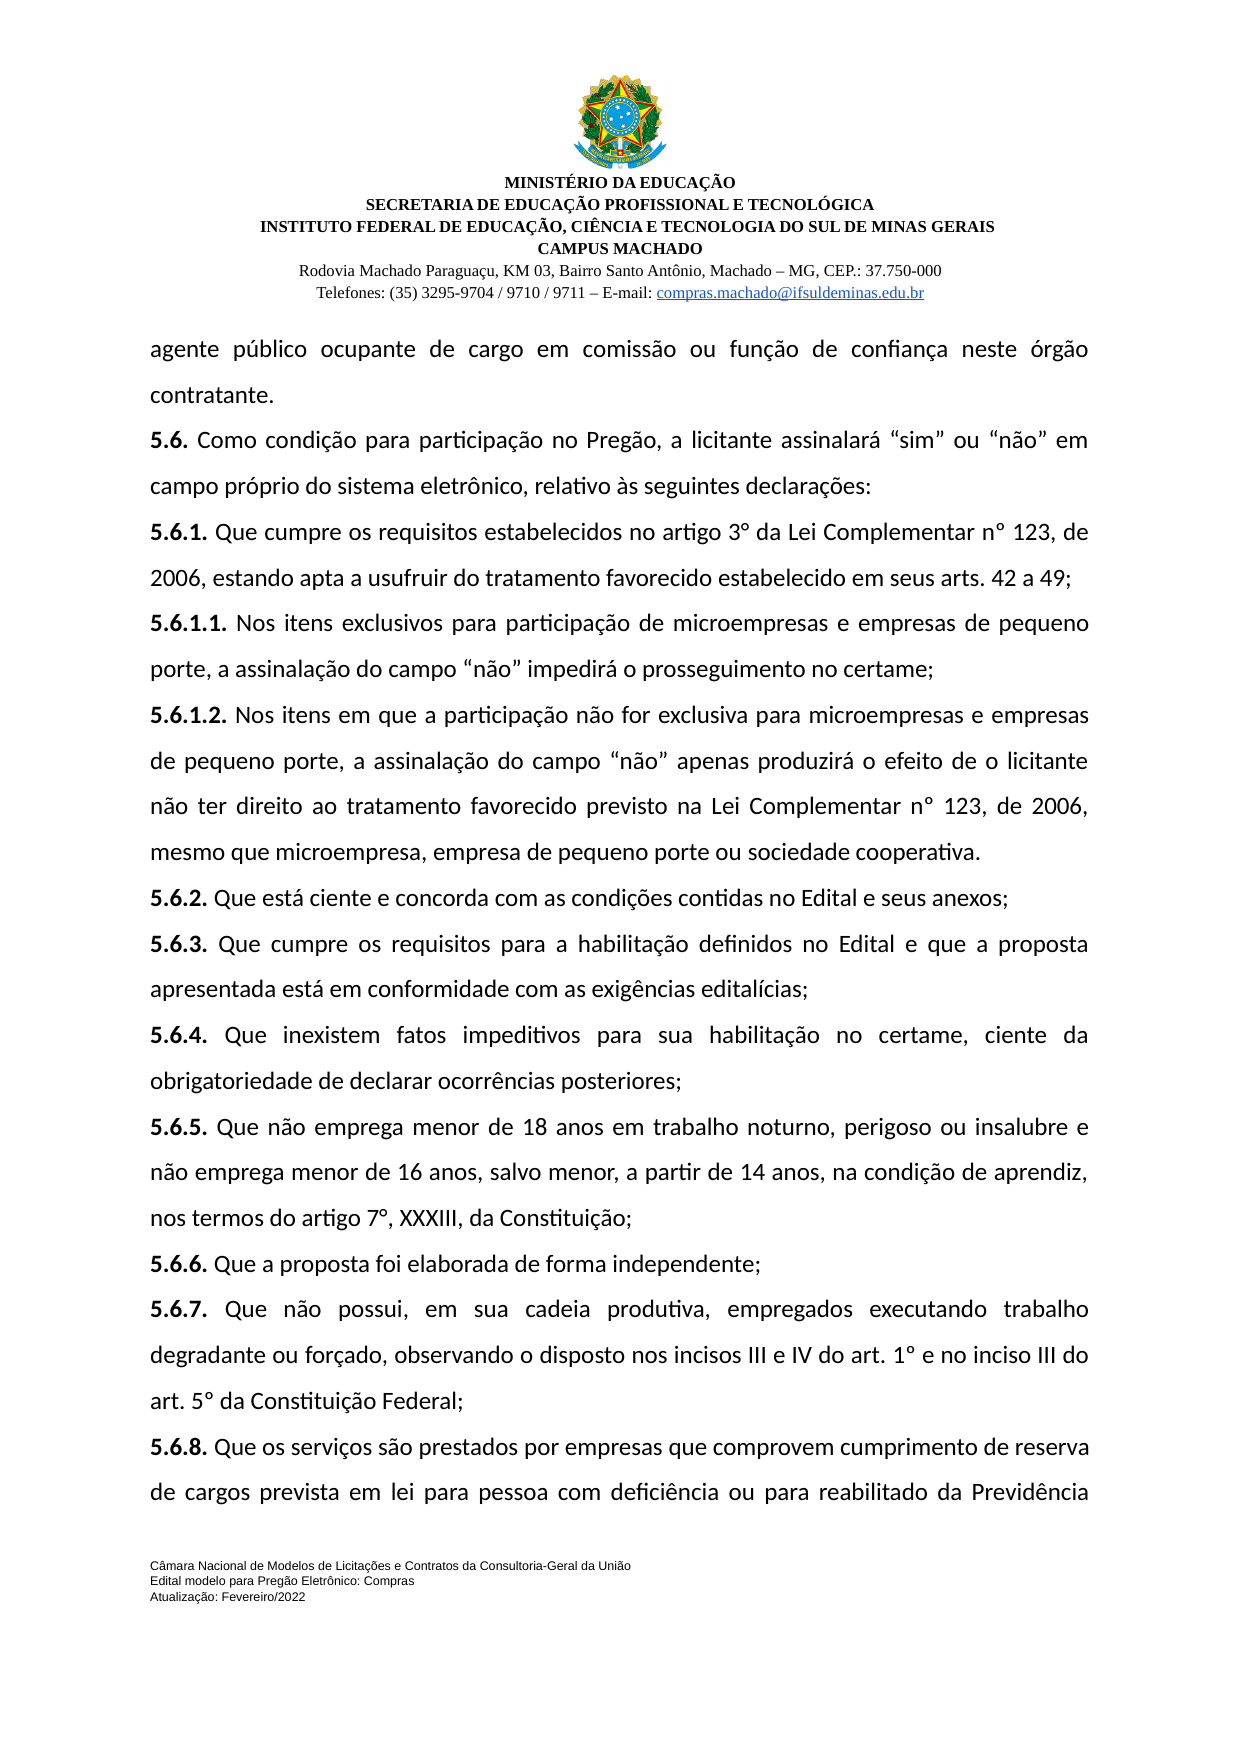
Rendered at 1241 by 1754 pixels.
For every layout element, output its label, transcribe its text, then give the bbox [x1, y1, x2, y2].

text 5.6.1. Que cumpre os requisitos estabelecidos no artigo 3° da Lei Complementar nº 123, de 2006, estando apta a usufruir do tratamento favorecido estabelecido em seus arts. 42 a 49; [150, 516, 1090, 592]
text 5.6.1.1. Nos itens exclusivos para participação de microempresas e empresas de pequeno porte, a assinalação do campo “não” impedirá o prosseguimento no certame; [150, 608, 1090, 684]
text 5.6.4. Que inexistem fatos impeditivos para sua habilitação no certame, ciente da obrigatoriedade de declarar ocorrências posteriores; [150, 1019, 1090, 1095]
text 5.6.7. Que não possui, em sua cadeia produtiva, empregados executando trabalho degradante ou forçado, observando o disposto nos incisos III e IV do art. 1º e no inciso III do art. 5º da Constituição Federal; [150, 1293, 1090, 1416]
text agente público ocupante de cargo em comissão ou função de confiança neste órgão contratante. [150, 333, 1090, 409]
text 5.6.3. Que cumpre os requisitos para a habilitação definidos no Edital e que a proposta apresentada está em conformidade com as exigências editalícias; [150, 928, 1090, 1004]
picture [573, 75, 667, 169]
text 5.6. Como condição para participação no Pregão, a licitante assinalará “sim” ou “não” em campo próprio do sistema eletrônico, relativo às seguintes declarações: [150, 425, 1090, 501]
picture [613, 164, 628, 169]
text 5.6.5. Que não emprega menor de 18 anos em trabalho noturno, perigoso ou insalubre e não emprega menor de 16 anos, salvo menor, a partir de 14 anos, na condição de aprendiz, nos termos do artigo 7°, XXXIII, da Constituição; [150, 1111, 1090, 1233]
text 5.6.6. Que a proposta foi elaborada de forma independente; [150, 1248, 1090, 1278]
text 5.6.2. Que está ciente e concorda com as condições contidas no Edital e seus anexos; [150, 882, 1090, 912]
picture [639, 150, 650, 156]
text 5.6.1.2. Nos itens em que a participação não for exclusiva para microempresas e empresas de pequeno porte, a assinalação do campo “não” apenas produzirá o efeito de o licitante não ter direito ao tratamento favorecido previsto na Lei Complementar nº 123, de 2006, mesmo que microempresa, empresa de pequeno porte ou sociedade cooperativa. [150, 699, 1090, 867]
text 5.6.8. Que os serviços são prestados por empresas que comprovem cumprimento de reserva de cargos prevista em lei para pessoa com deficiência ou para reabilitado da Previdência [150, 1431, 1090, 1507]
